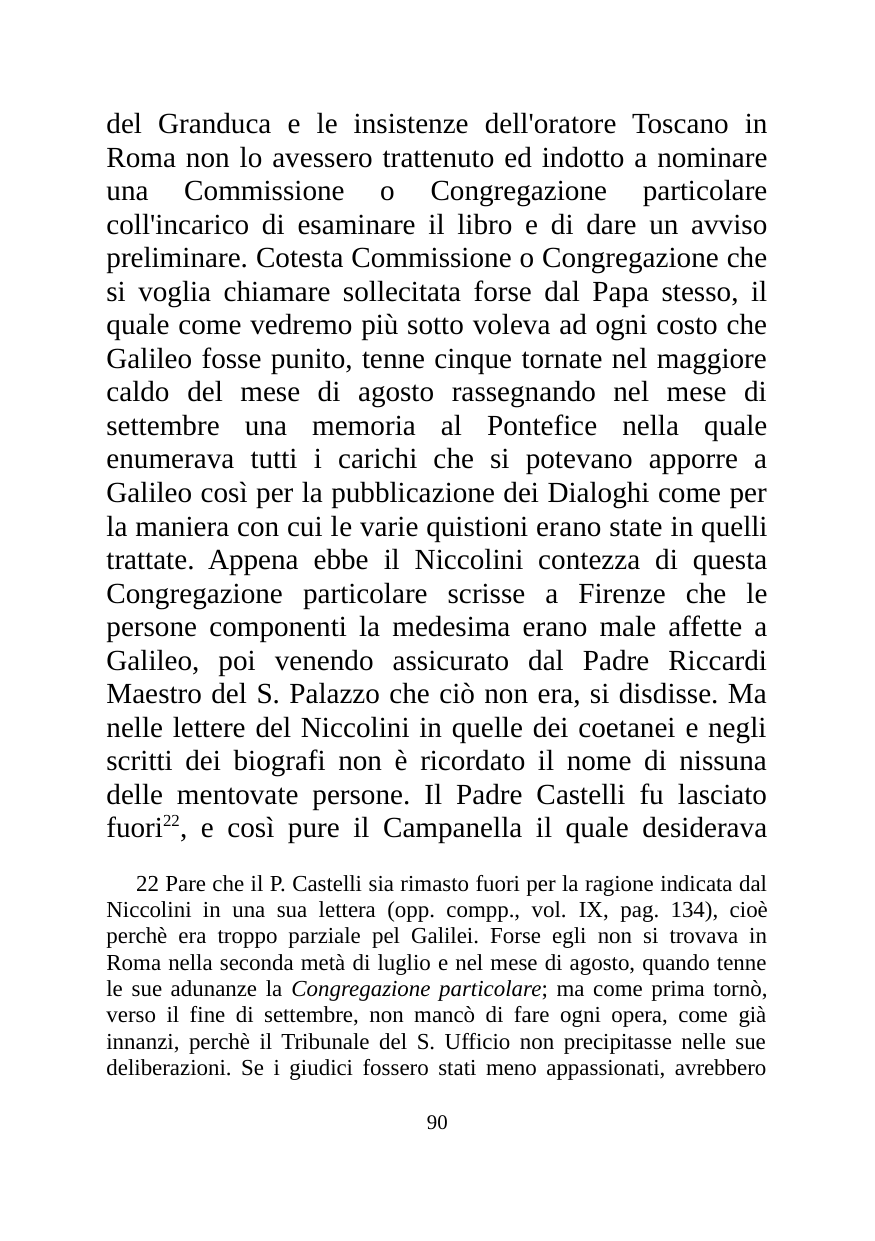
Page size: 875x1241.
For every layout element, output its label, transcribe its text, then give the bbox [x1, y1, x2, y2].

text Pare che il P. Castelli sia rimasto fuori per la ragione indicata dal Niccolini in una sua lettera (opp. compp., vol. IX, pag. 134), cioè perchè era troppo parziale pel Galilei. Forse egli non si trovava in Roma nella seconda metà di luglio e nel mese di agosto, quando tenne le sue adunanze la Congregazione particolare; ma come prima tornò, verso il fine di settembre, non mancò di fare ogni opera, come già innanzi, perchè il Tribunale del S. Ufficio non precipitasse nelle sue deliberazioni. Se i giudici fossero stati meno appassionati, avrebbero [106, 869, 768, 1080]
text del Granduca e le insistenze dell'oratore Toscano in Roma non lo avessero trattenuto ed indotto a nominare una Commissione o Congregazione particolare coll'incarico di esaminare il libro e di dare un avviso preliminare. Cotesta Commissione o Congregazione che si voglia chiamare sollecitata forse dal Papa stesso, il quale come vedremo più sotto voleva ad ogni costo che Galileo fosse punito, tenne cinque tornate nel maggiore caldo del mese di agosto rassegnando nel mese di settembre una memoria al Pontefice nella quale enumerava tutti i carichi che si potevano apporre a Galileo così per la pubblicazione dei Dialoghi come per la maniera con cui le varie quistioni erano state in quelli trattate. Appena ebbe il Niccolini contezza di questa Congregazione particolare scrisse a Firenze che le persone componenti la medesima erano male affette a Galileo, poi venendo assicurato dal Padre Riccardi Maestro del S. Palazzo che ciò non era, si disdisse. Ma nelle lettere del Niccolini in quelle dei coetanei e negli scritti dei biografi non è ricordato il nome di nissuna delle mentovate persone. Il Padre Castelli fu lasciato fuori, e così pure il Campanella il quale desiderava [106, 106, 768, 844]
